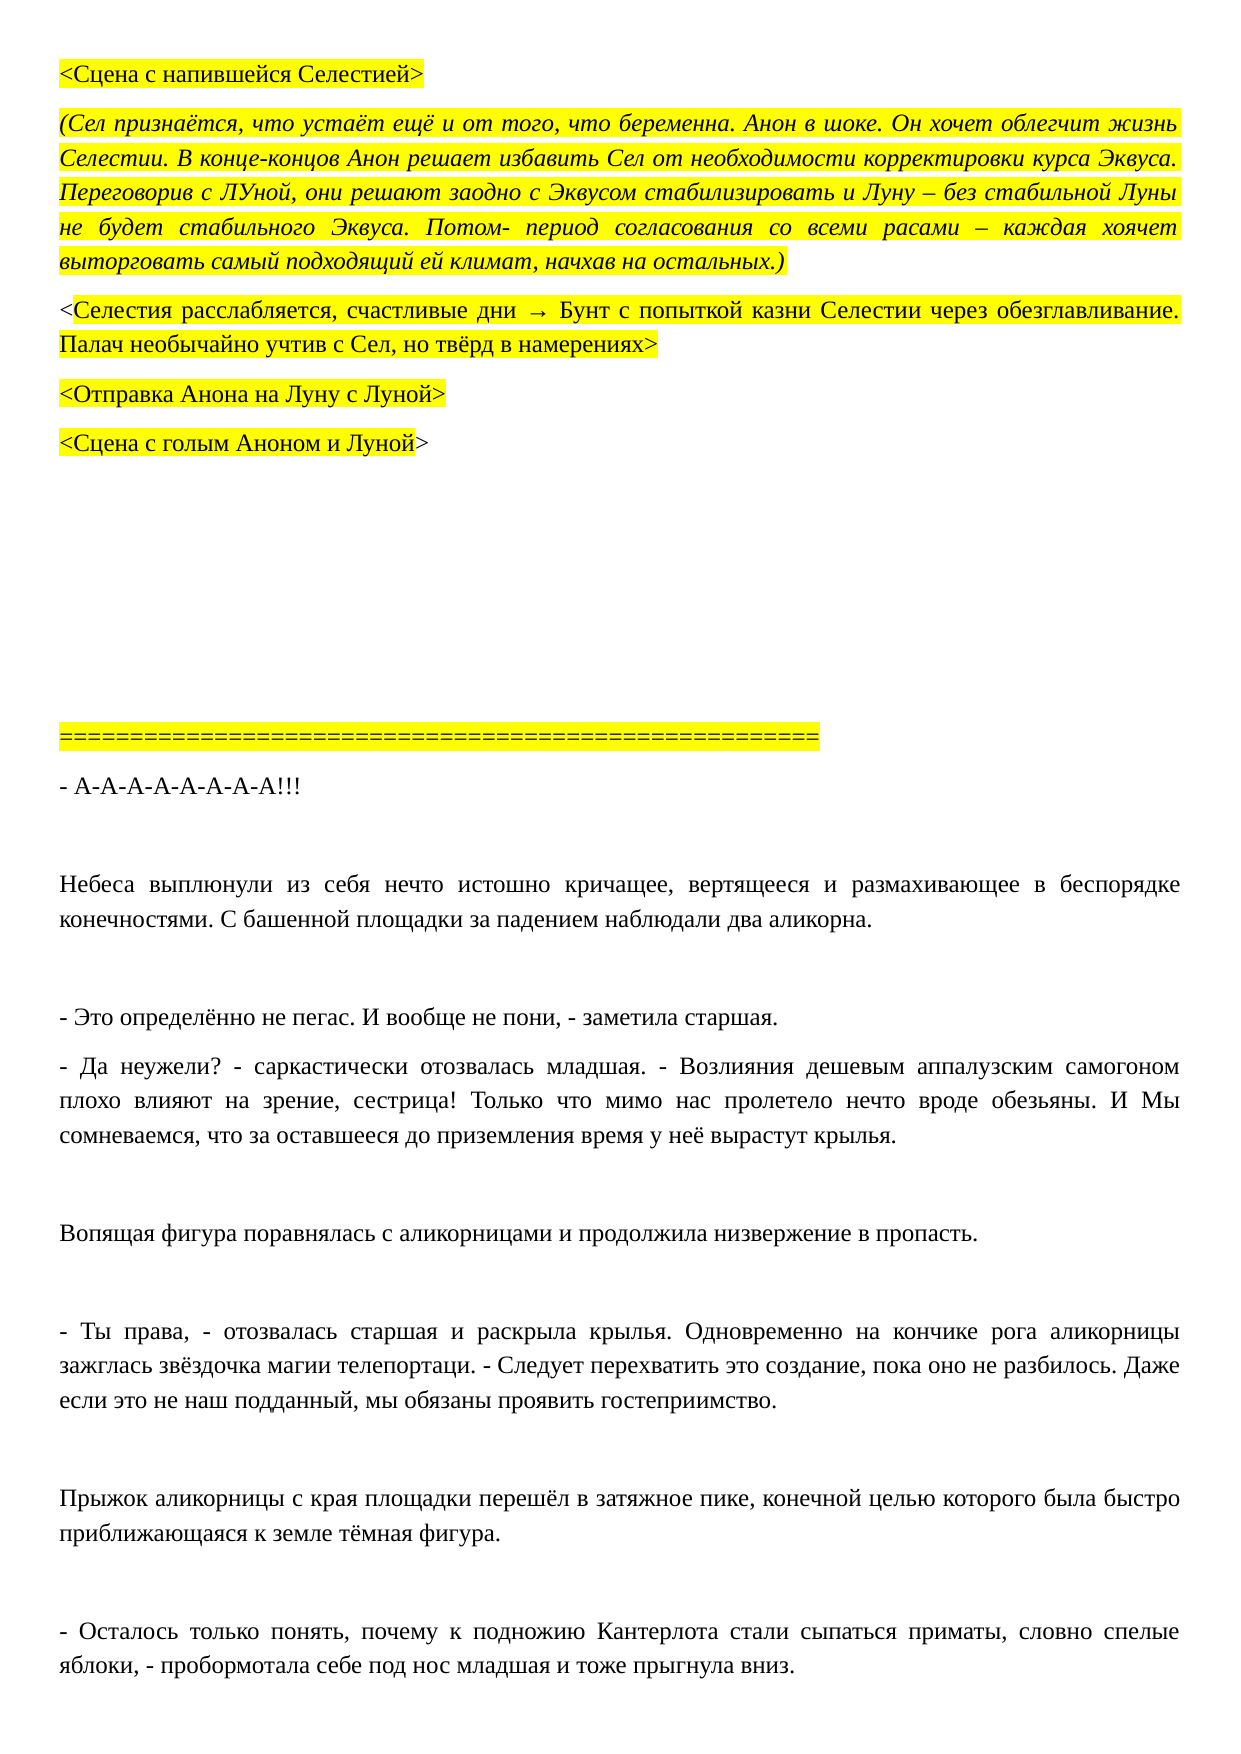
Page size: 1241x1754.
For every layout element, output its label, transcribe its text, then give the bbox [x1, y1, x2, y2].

text Вопящая фигура поравнялась с аликорницами и продолжила низвержение в пропасть. [59, 1218, 1181, 1247]
text - А-А-А-А-А-А-А-А!!! [59, 771, 1181, 800]
text ====================================================== [59, 722, 1181, 751]
text Небеса выплюнули из себя нечто истошно кричащее, вертящееся и размахивающее в беспорядке конечностями. С башенной площадки за падением наблюдали два аликорна. [59, 869, 1181, 932]
text <Сцена с голым Аноном и Луной> [59, 428, 1181, 456]
text - Ты права, - отозвалась старшая и раскрыла крылья. Одновременно на кончике рога аликорницы зажглась звёздочка магии телепортаци. - Следует перехватить это создание, пока оно не разбилось. Даже еcли это не наш подданный, мы обязаны проявить гостеприимство. [59, 1316, 1181, 1414]
text - Да неужели? - саркастически отозвалась младшая. - Возлияния дешевым аппалузским самогоном плохо влияют на зрение, сестрица! Только что мимо нас пролетело нечто вроде обезьяны. И Мы сомневаемся, что за оставшееся до приземления время у неё вырастут крылья. [59, 1051, 1181, 1149]
text <Селестия расслабляется, счастливые дни → Бунт с попыткой казни Селестии через обезглавливание. Палач необычайно учтив с Сел, но твёрд в намерениях> [59, 295, 1181, 358]
text - Это определённо не пегас. И вообще не пони, - заметила старшая. [59, 1002, 1181, 1031]
text <Отправка Анона на Луну с Луной> [59, 379, 1181, 407]
text Прыжок аликорницы с края площадки перешёл в затяжное пике, конечной целью которого была быстро приближающаяся к земле тёмная фигура. [59, 1483, 1181, 1546]
text <Сцена с напившейся Селестией> [59, 59, 1181, 88]
text - Осталось только понять, почему к подножию Кантерлота стали сыпаться приматы, словно спелые яблоки, - пробормотала себе под нос младшая и тоже прыгнула вниз. [59, 1616, 1181, 1679]
text (Сел признаётся, что устаёт ещё и от того, что беременна. Анон в шоке. Он хочет облегчит жизнь Селестии. В конце-концов Анон решает избавить Сел от необходимости корректировки курса Эквуса. Переговорив с ЛУной, они решают заодно с Эквусом стабилизировать и Луну – без стабильной Луны не будет стабильного Эквуса. Потом- период согласования со всеми расами – каждая хоячет выторговать самый подходящий ей климат, начхав на остальных.) [59, 108, 1181, 275]
